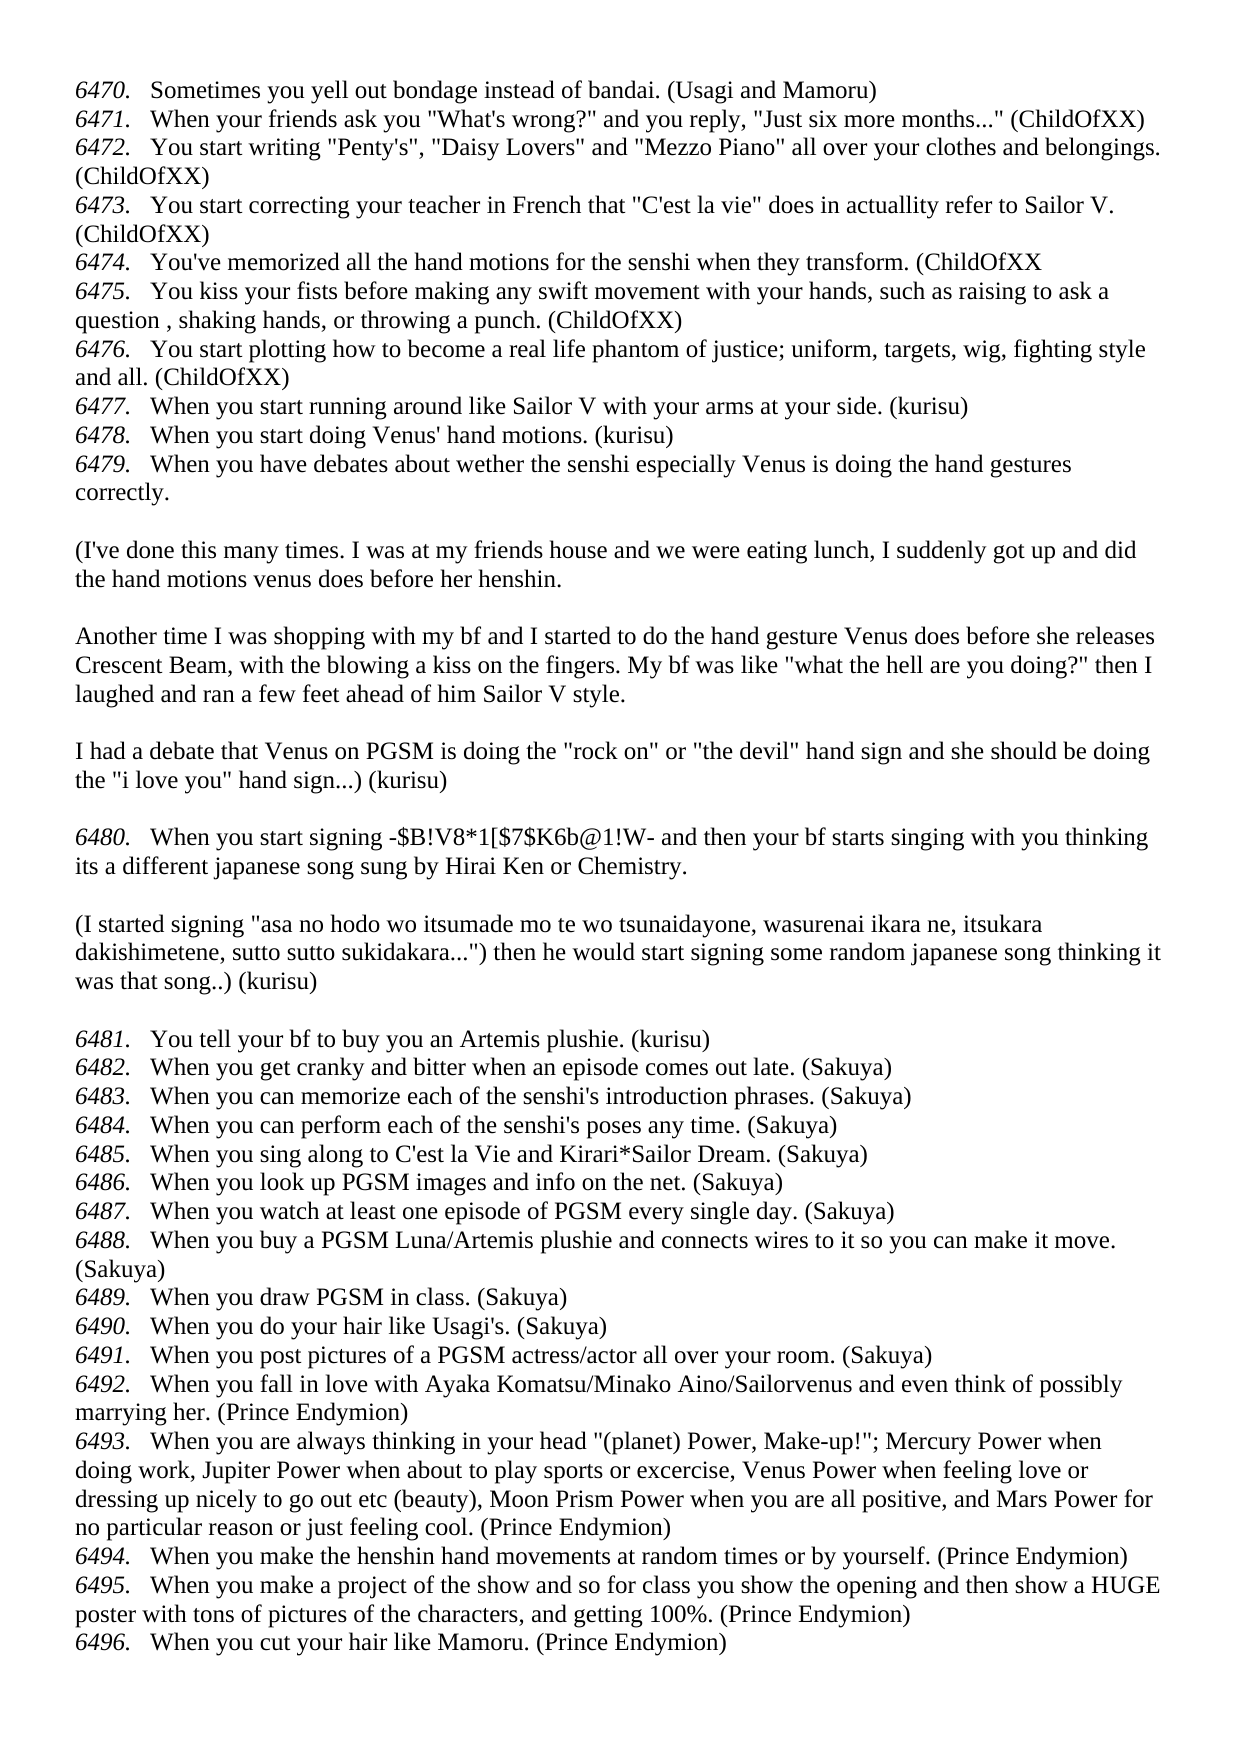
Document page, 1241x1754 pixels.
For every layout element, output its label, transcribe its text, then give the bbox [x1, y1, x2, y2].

list When you can memorize each of the senshi's introduction phrases. (Sakuya) [75, 1081, 1165, 1110]
list You start plotting how to become a real life phantom of justice; uniform, targets, wig, fighting style and all. (ChildOfXX) [75, 334, 1165, 391]
list When you start running around like Sailor V with your arms at your side. (kurisu) [75, 391, 1165, 420]
list When you buy a PGSM Luna/Artemis plushie and connects wires to it so you can make it move. (Sakuya) [75, 1225, 1165, 1282]
list Another time I was shopping with my bf and I started to do the hand gesture Venus does before she releases Crescent Beam, with the blowing a kiss on the fingers. My bf was like "what the hell are you doing?" then I laughed and ran a few feet ahead of him Sailor V style. [75, 621, 1165, 707]
list When you make a project of the show and so for class you show the opening and then show a HUGE poster with tons of pictures of the characters, and getting 100%. (Prince Endymion) [75, 1570, 1165, 1627]
list You start writing "Penty's", "Daisy Lovers" and "Mezzo Piano" all over your clothes and belongings. (ChildOfXX) [75, 132, 1165, 190]
list When you start doing Venus' hand motions. (kurisu) [75, 420, 1165, 449]
list You kiss your fists before making any swift movement with your hands, such as raising to ask a question , shaking hands, or throwing a punch. (ChildOfXX) [75, 276, 1165, 334]
list When you sing along to C'est la Vie and Kirari*Sailor Dream. (Sakuya) [75, 1139, 1165, 1167]
list When you fall in love with Ayaka Komatsu/Minako Aino/Sailorvenus and even think of possibly marrying her. (Prince Endymion) [75, 1369, 1165, 1426]
list You start correcting your teacher in French that "C'est la vie" does in actuallity refer to Sailor V. (ChildOfXX) [75, 190, 1165, 247]
list When you make the henshin hand movements at random times or by yourself. (Prince Endymion) [75, 1541, 1165, 1570]
list When you start signing -$B!V8*1[$7$K6b@1!W- and then your bf starts singing with you thinking its a different japanese song sung by Hirai Ken or Chemistry. [75, 822, 1165, 880]
list When you look up PGSM images and info on the net. (Sakuya) [75, 1167, 1165, 1196]
list (I started signing "asa no hodo wo itsumade mo te wo tsunaidayone, wasurenai ikara ne, itsukara dakishimetene, sutto sutto sukidakara...") then he would start signing some random japanese song thinking it was that song..) (kurisu) [75, 909, 1165, 995]
list When you are always thinking in your head "(planet) Power, Make-up!"; Mercury Power when doing work, Jupiter Power when about to play sports or excercise, Venus Power when feeling love or dressing up nicely to go out etc (beauty), Moon Prism Power when you are all positive, and Mars Power for no particular reason or just feeling cool. (Prince Endymion) [75, 1426, 1165, 1541]
list When you draw PGSM in class. (Sakuya) [75, 1282, 1165, 1311]
list When you get cranky and bitter when an episode comes out late. (Sakuya) [75, 1052, 1165, 1081]
list When you can perform each of the senshi's poses any time. (Sakuya) [75, 1110, 1165, 1139]
list When you post pictures of a PGSM actress/actor all over your room. (Sakuya) [75, 1340, 1165, 1369]
list When you do your hair like Usagi's. (Sakuya) [75, 1311, 1165, 1340]
list When your friends ask you "What's wrong?" and you reply, "Just six more months..." (ChildOfXX) [75, 104, 1165, 132]
list When you cut your hair like Mamoru. (Prince Endymion) [75, 1627, 1165, 1656]
list Sometimes you yell out bondage instead of bandai. (Usagi and Mamoru) [75, 75, 1165, 104]
list (I've done this many times. I was at my friends house and we were eating lunch, I suddenly got up and did the hand motions venus does before her henshin. [75, 535, 1165, 592]
list When you have debates about wether the senshi especially Venus is doing the hand gestures correctly. [75, 449, 1165, 506]
list You've memorized all the hand motions for the senshi when they transform. (ChildOfXX [75, 247, 1165, 276]
list When you watch at least one episode of PGSM every single day. (Sakuya) [75, 1196, 1165, 1225]
list You tell your bf to buy you an Artemis plushie. (kurisu) [75, 1024, 1165, 1052]
list I had a debate that Venus on PGSM is doing the "rock on" or "the devil" hand sign and she should be doing the "i love you" hand sign...) (kurisu) [75, 736, 1165, 794]
